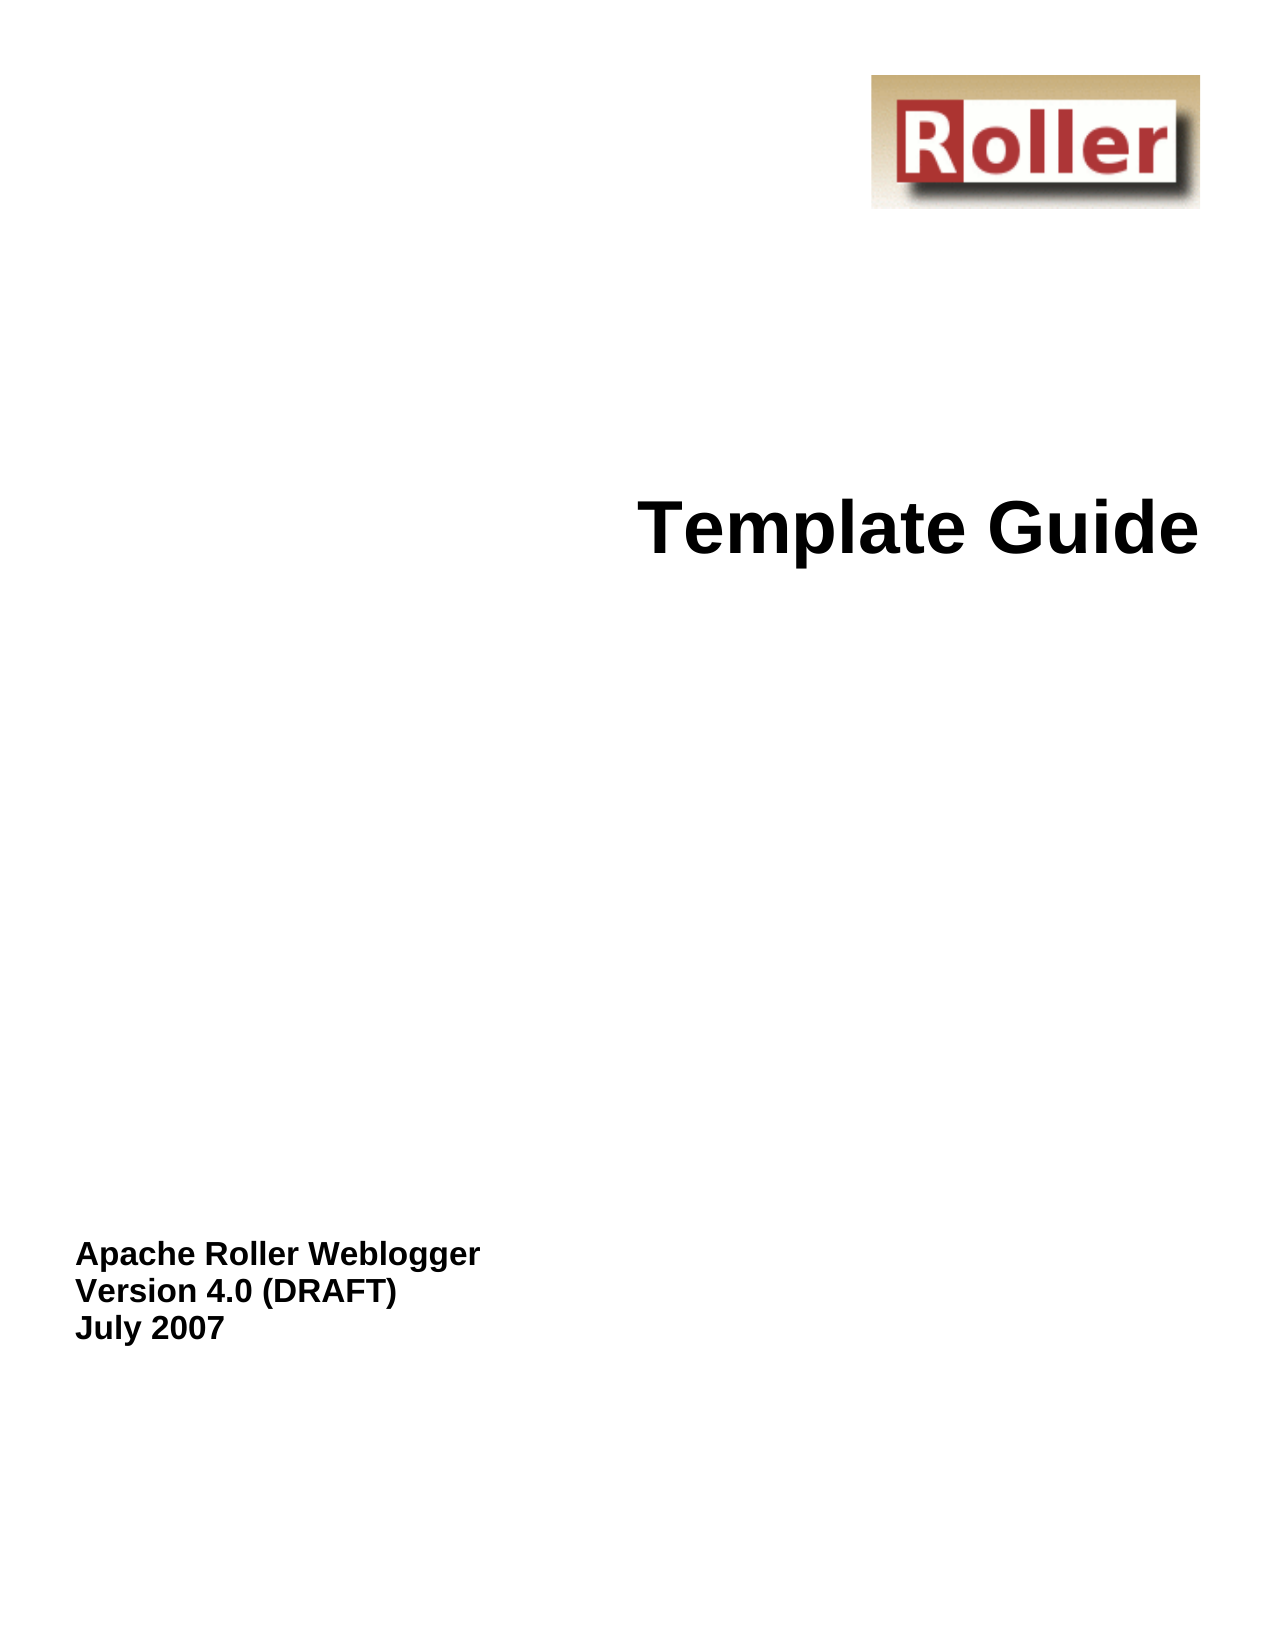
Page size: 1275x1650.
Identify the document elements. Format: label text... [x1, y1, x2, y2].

picture [871, 75, 1200, 209]
text Template Guide [75, 485, 1200, 569]
text July 2007 [75, 1309, 1200, 1347]
text Apache Roller Weblogger [75, 1235, 1200, 1272]
text Version 4.0 (DRAFT) [75, 1272, 1200, 1309]
